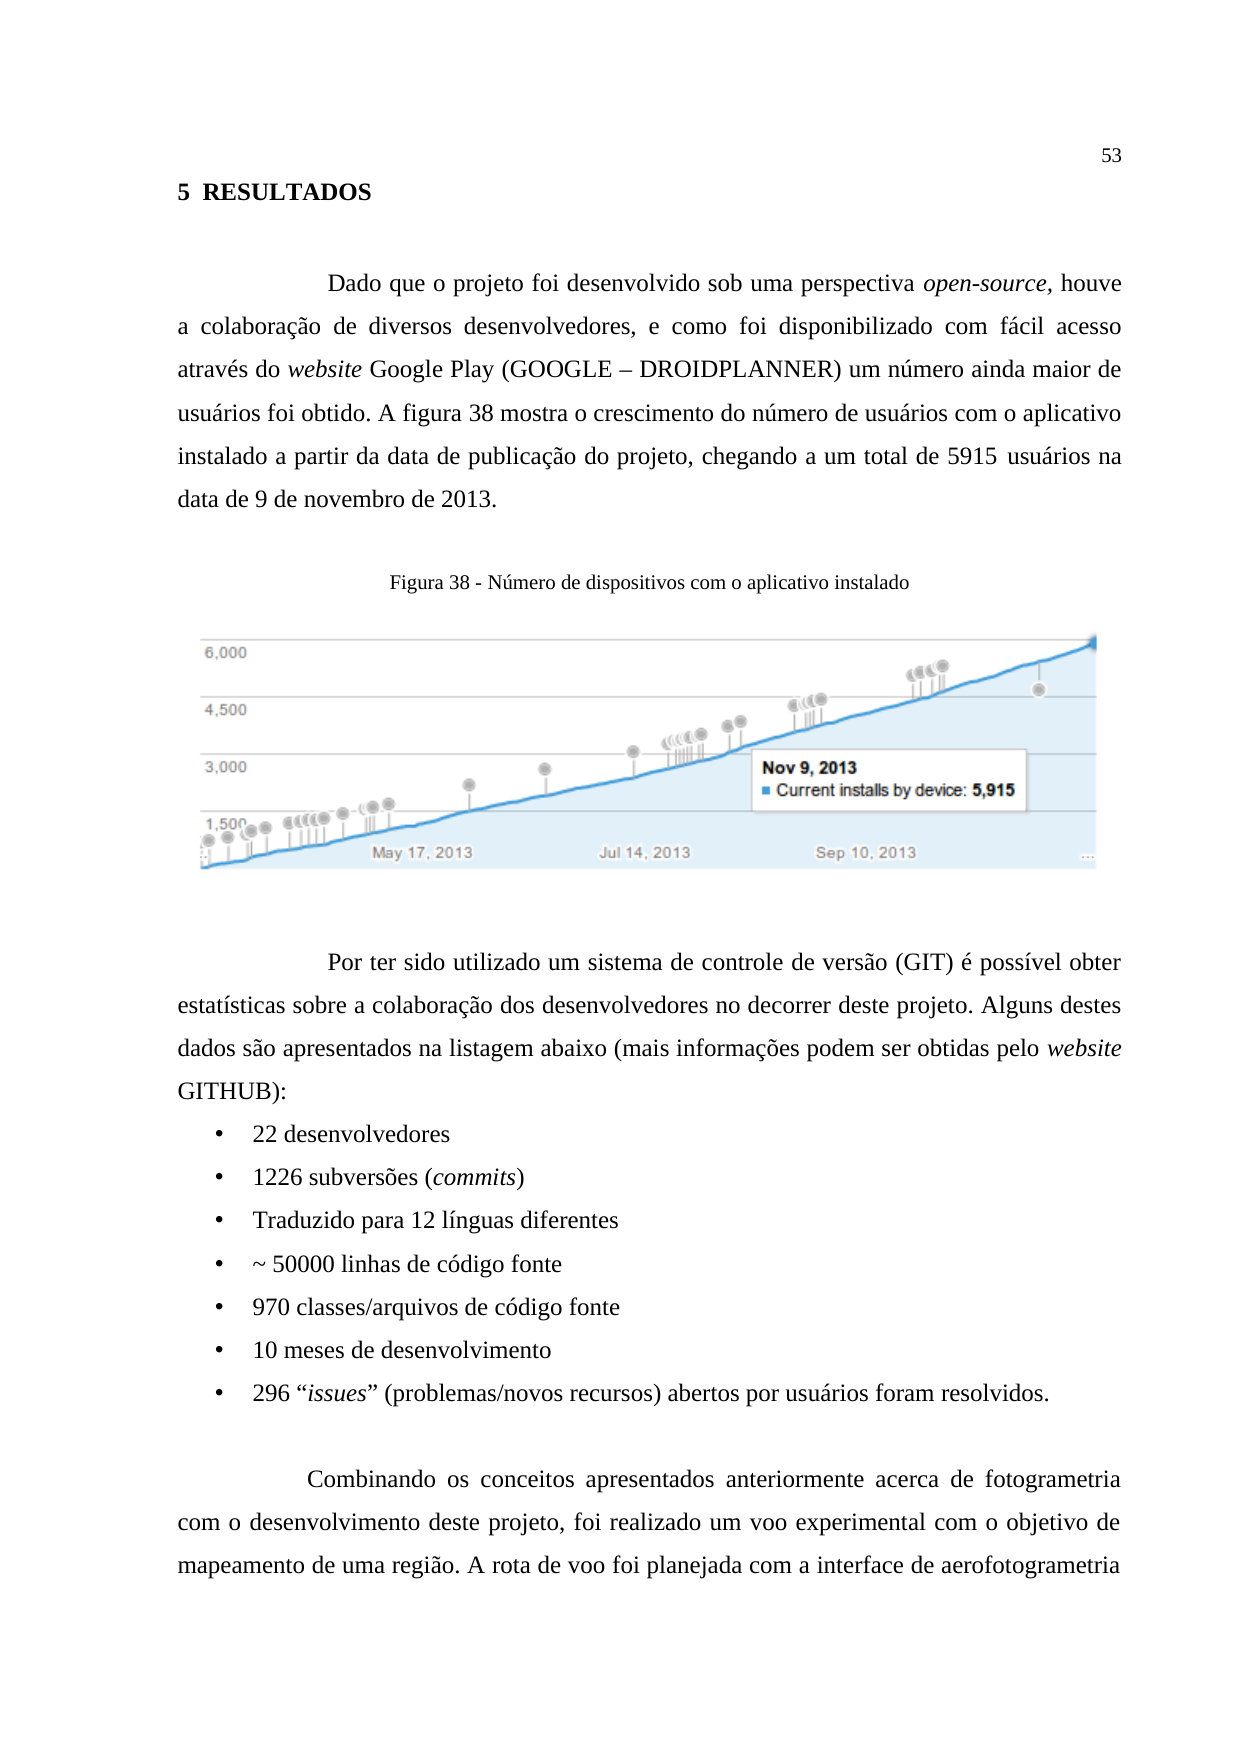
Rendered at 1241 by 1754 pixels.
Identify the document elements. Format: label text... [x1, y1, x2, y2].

list 10 meses de desenvolvimento [215, 1335, 1122, 1364]
list ~ 50000 linhas de código fonte [215, 1249, 1122, 1277]
text Por ter sido utilizado um sistema de controle de versão (GIT) é possível obter estatísticas sobre a colaboração dos desenvolvedores no decorrer deste projeto. Alguns destes dados são apresentados na listagem abaixo (mais informações podem ser obtidas pelo website GITHUB): [177, 947, 1122, 1105]
list 1226 subversões (commits) [215, 1162, 1122, 1191]
subtitle Resultados [177, 177, 1122, 206]
list Número de dispositivos com o aplicativo instalado [177, 570, 1122, 594]
text Combinando os conceitos apresentados anteriormente acerca de fotogrametria com o desenvolvimento deste projeto, foi realizado um voo experimental com o objetivo de mapeamento de uma região. A rota de voo foi planejada com a interface de aerofotogrametria [177, 1464, 1122, 1579]
list 296 “issues” (problemas/novos recursos) abertos por usuários foram resolvidos. [215, 1378, 1122, 1407]
list 970 classes/arquivos de código fonte [215, 1292, 1122, 1321]
list Traduzido para 12 línguas diferentes [215, 1206, 1122, 1234]
picture [191, 625, 1108, 890]
list 22 desenvolvedores [215, 1119, 1122, 1148]
text Dado que o projeto foi desenvolvido sob uma perspectiva open-source, houve a colaboração de diversos desenvolvedores, e como foi disponibilizado com fácil acesso através do website Google Play (GOOGLE – DROIDPLANNER) um número ainda maior de usuários foi obtido. A figura 38 mostra o crescimento do número de usuários com o aplicativo instalado a partir da data de publicação do projeto, chegando a um total de 5915 usuários na data de 9 de novembro de 2013. [177, 268, 1122, 513]
